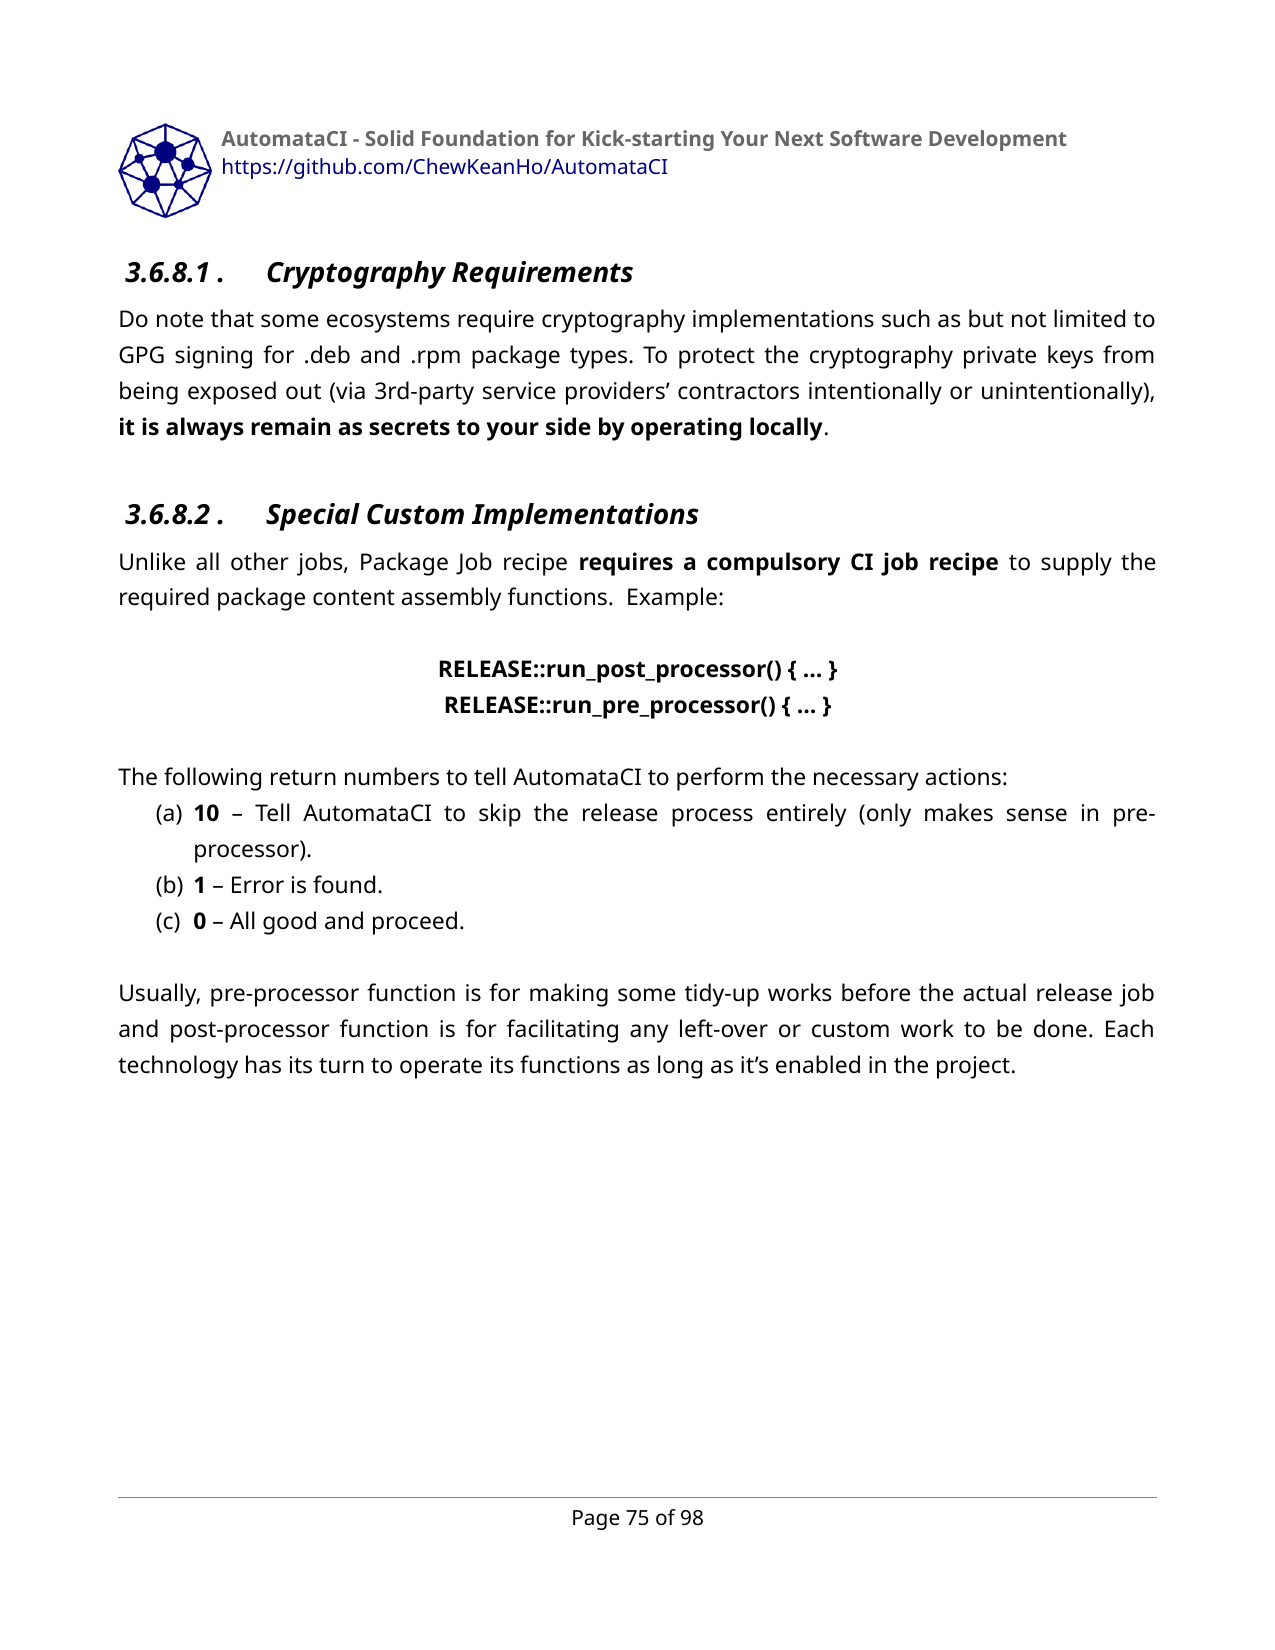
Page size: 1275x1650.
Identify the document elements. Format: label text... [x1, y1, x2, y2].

list 10 – Tell AutomataCI to skip the release process entirely (only makes sense in pre-processor). [156, 797, 1157, 864]
text The following return numbers to tell AutomataCI to perform the necessary actions: [118, 761, 1157, 792]
list 1 – Error is found. [156, 869, 1157, 900]
text Do note that some ecosystems require cryptography implementations such as but not limited to GPG signing for .deb and .rpm package types. To protect the cryptography private keys from being exposed out (via 3rd-party service providers’ contractors intentionally or unintentionally), it is always remain as secrets to your side by operating locally. [118, 303, 1157, 442]
subtitle Special Custom Implementations [118, 495, 1157, 533]
text RELEASE::run_post_processor() { … } [118, 653, 1157, 684]
text Usually, pre-processor function is for making some tidy-up works before the actual release job and post-processor function is for facilitating any left-over or custom work to be done. Each technology has its turn to operate its functions as long as it’s enabled in the project. [118, 977, 1157, 1080]
text Unlike all other jobs, Package Job recipe requires a compulsory CI job recipe to supply the required package content assembly functions. Example: [118, 545, 1157, 613]
subtitle Cryptography Requirements [118, 253, 1157, 291]
list 0 – All good and proceed. [156, 905, 1157, 936]
text RELEASE::run_pre_processor() { … } [118, 689, 1157, 720]
picture [118, 123, 212, 218]
